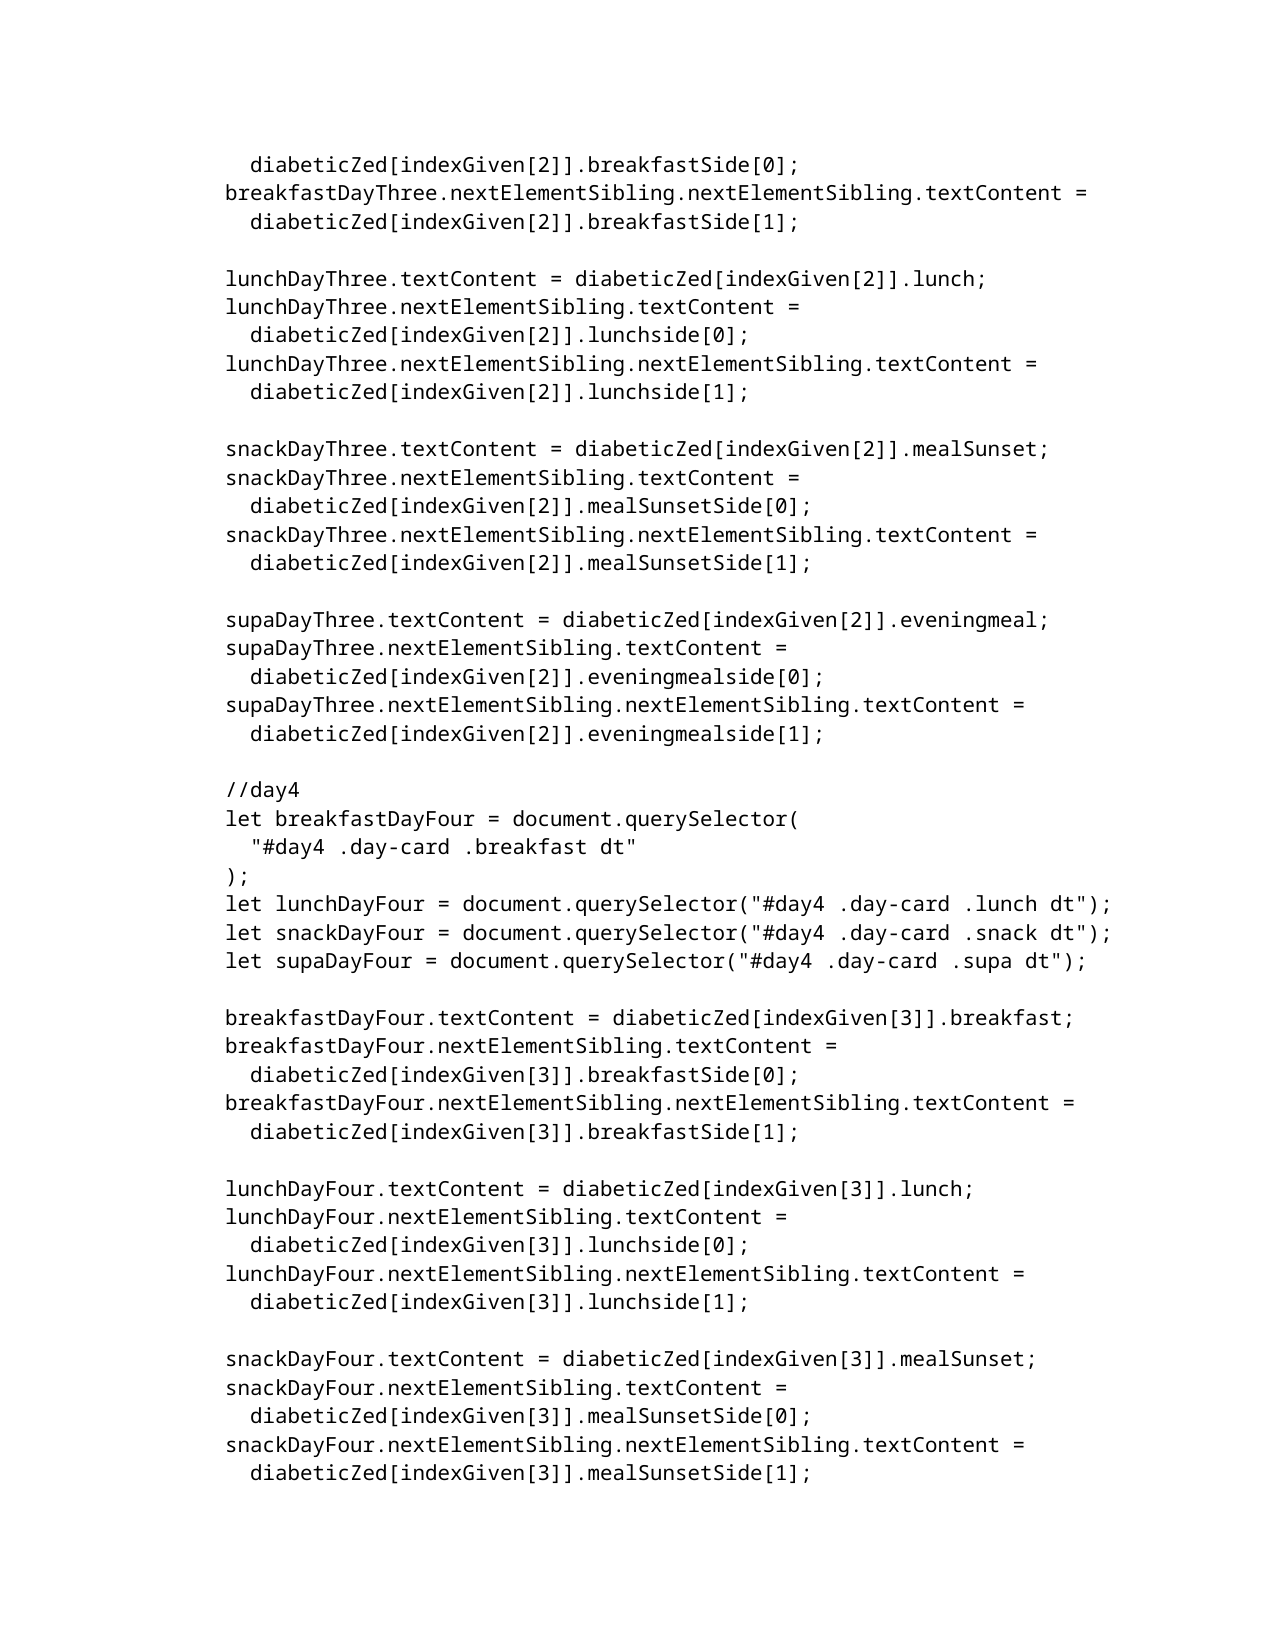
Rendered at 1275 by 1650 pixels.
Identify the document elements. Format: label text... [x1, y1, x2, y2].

text diabeticZed[indexGiven[2]].breakfastSide[1]; [150, 207, 1125, 235]
text diabeticZed[indexGiven[3]].breakfastSide[0]; [150, 1060, 1125, 1088]
text diabeticZed[indexGiven[2]].breakfastSide[0]; [150, 150, 1125, 178]
text lunchDayThree.nextElementSibling.nextElementSibling.textContent = [150, 349, 1125, 377]
text //day4 [150, 776, 1125, 804]
text diabeticZed[indexGiven[3]].breakfastSide[1]; [150, 1117, 1125, 1145]
text breakfastDayFour.textContent = diabeticZed[indexGiven[3]].breakfast; [150, 1003, 1125, 1032]
text snackDayFour.textContent = diabeticZed[indexGiven[3]].mealSunset; [150, 1344, 1125, 1373]
text diabeticZed[indexGiven[3]].mealSunsetSide[1]; [150, 1458, 1125, 1487]
text diabeticZed[indexGiven[3]].mealSunsetSide[0]; [150, 1401, 1125, 1430]
text lunchDayFour.nextElementSibling.textContent = [150, 1202, 1125, 1231]
text breakfastDayThree.nextElementSibling.nextElementSibling.textContent = [150, 178, 1125, 207]
text diabeticZed[indexGiven[2]].eveningmealside[1]; [150, 719, 1125, 747]
text snackDayThree.nextElementSibling.nextElementSibling.textContent = [150, 520, 1125, 548]
text let snackDayFour = document.querySelector("#day4 .day-card .snack dt"); [150, 918, 1125, 946]
text diabeticZed[indexGiven[2]].lunchside[1]; [150, 377, 1125, 406]
text diabeticZed[indexGiven[3]].lunchside[0]; [150, 1231, 1125, 1259]
text supaDayThree.textContent = diabeticZed[indexGiven[2]].eveningmeal; [150, 605, 1125, 633]
text breakfastDayFour.nextElementSibling.nextElementSibling.textContent = [150, 1088, 1125, 1117]
text supaDayThree.nextElementSibling.nextElementSibling.textContent = [150, 690, 1125, 719]
text let breakfastDayFour = document.querySelector( [150, 804, 1125, 832]
text let lunchDayFour = document.querySelector("#day4 .day-card .lunch dt"); [150, 889, 1125, 918]
text snackDayThree.textContent = diabeticZed[indexGiven[2]].mealSunset; [150, 434, 1125, 463]
text lunchDayThree.nextElementSibling.textContent = [150, 292, 1125, 321]
text diabeticZed[indexGiven[2]].mealSunsetSide[1]; [150, 548, 1125, 577]
text diabeticZed[indexGiven[2]].eveningmealside[0]; [150, 662, 1125, 690]
text diabeticZed[indexGiven[2]].mealSunsetSide[0]; [150, 491, 1125, 520]
text "#day4 .day-card .breakfast dt" [150, 832, 1125, 861]
text snackDayFour.nextElementSibling.nextElementSibling.textContent = [150, 1430, 1125, 1458]
text snackDayThree.nextElementSibling.textContent = [150, 463, 1125, 491]
text lunchDayFour.textContent = diabeticZed[indexGiven[3]].lunch; [150, 1174, 1125, 1202]
text supaDayThree.nextElementSibling.textContent = [150, 633, 1125, 662]
text diabeticZed[indexGiven[3]].lunchside[1]; [150, 1287, 1125, 1316]
text diabeticZed[indexGiven[2]].lunchside[0]; [150, 321, 1125, 349]
text lunchDayFour.nextElementSibling.nextElementSibling.textContent = [150, 1259, 1125, 1287]
text let supaDayFour = document.querySelector("#day4 .day-card .supa dt"); [150, 946, 1125, 975]
text lunchDayThree.textContent = diabeticZed[indexGiven[2]].lunch; [150, 264, 1125, 292]
text breakfastDayFour.nextElementSibling.textContent = [150, 1032, 1125, 1060]
text snackDayFour.nextElementSibling.textContent = [150, 1373, 1125, 1401]
text ); [150, 861, 1125, 889]
